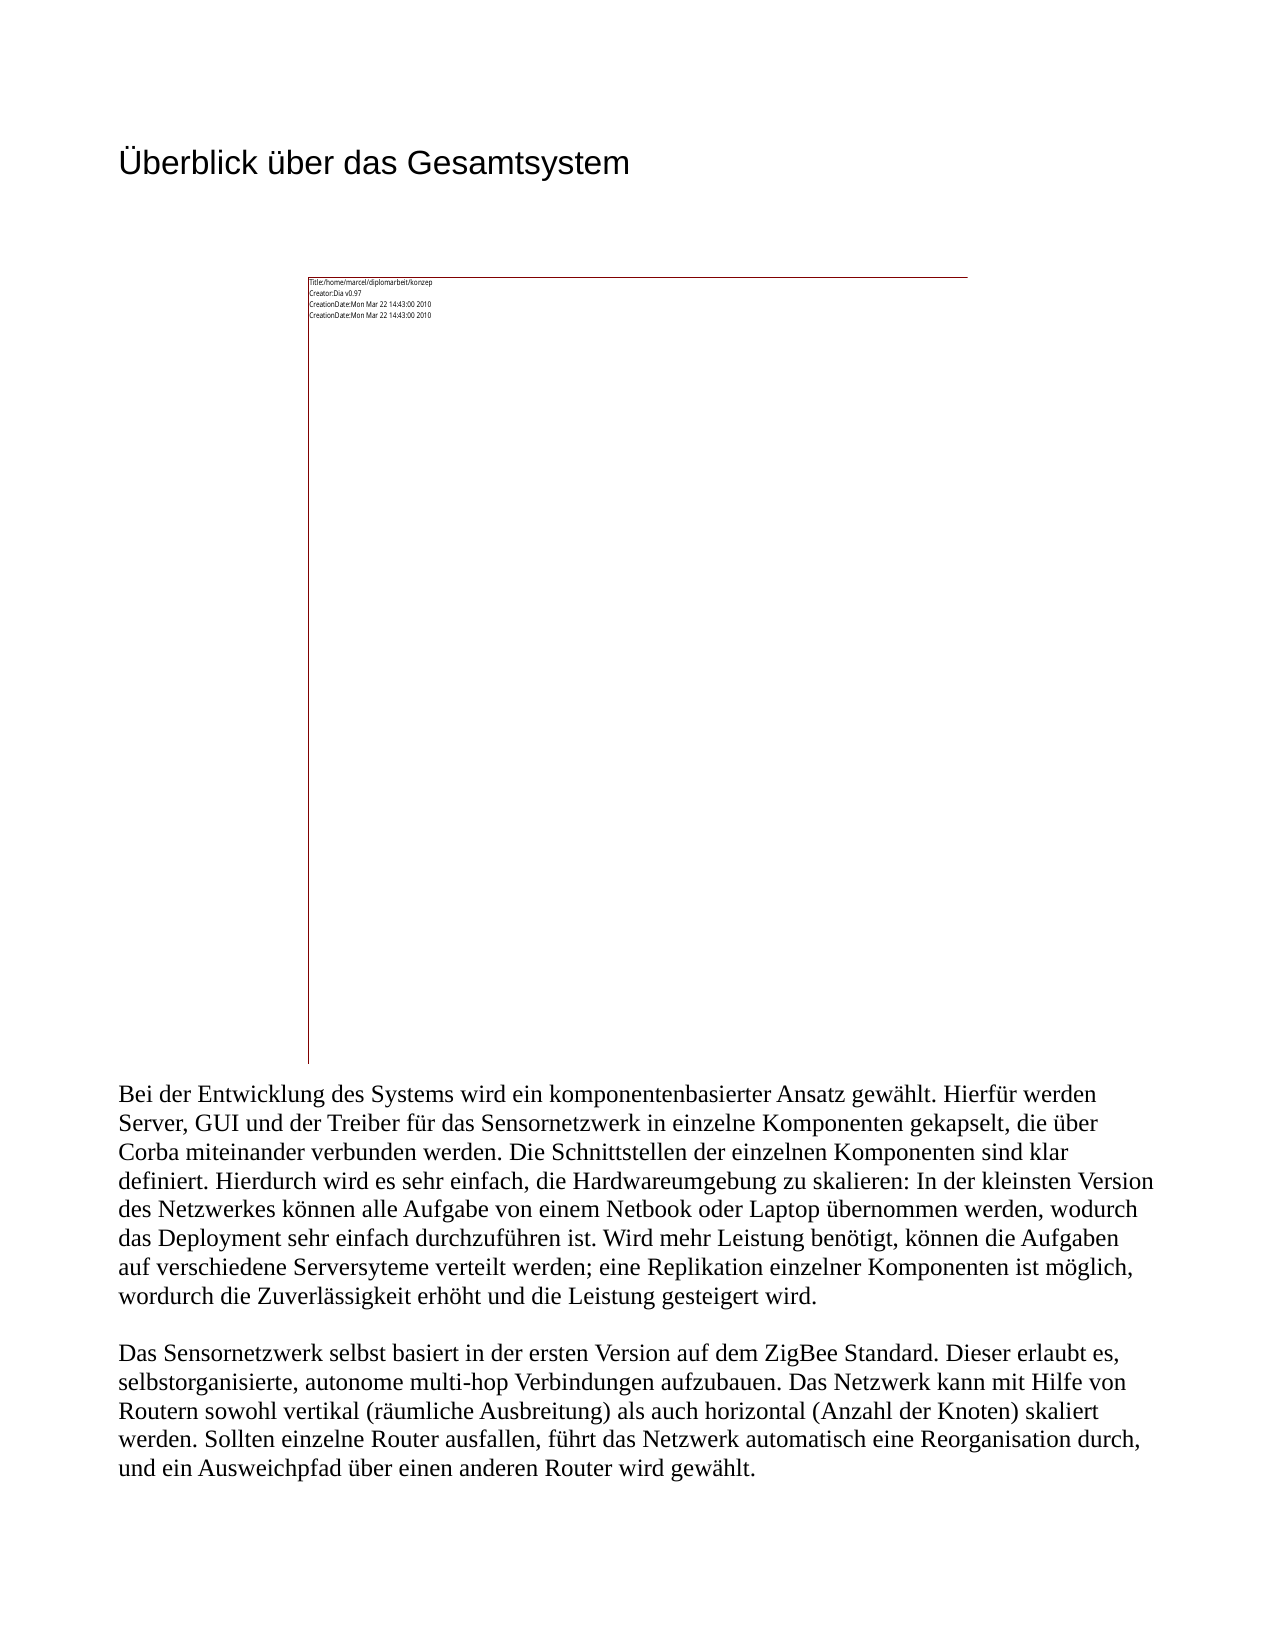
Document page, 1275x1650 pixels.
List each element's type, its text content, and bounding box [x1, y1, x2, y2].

text Bei der Entwicklung des Systems wird ein komponentenbasierter Ansatz gewählt. Hierfür werden Server, GUI und der Treiber für das Sensornetzwerk in einzelne Komponenten gekapselt, die über Corba miteinander verbunden werden. Die Schnittstellen der einzelnen Komponenten sind klar definiert. Hierdurch wird es sehr einfach, die Hardwareumgebung zu skalieren: In der kleinsten Version des Netzwerkes können alle Aufgabe von einem Netbook oder Laptop übernommen werden, wodurch das Deployment sehr einfach durchzuführen ist. Wird mehr Leistung benötigt, können die Aufgaben auf verschiedene Serversyteme verteilt werden; eine Replikation einzelner Komponenten ist möglich, wordurch die Zuverlässigkeit erhöht und die Leistung gesteigert wird. [118, 1079, 1157, 1309]
text Das Sensornetzwerk selbst basiert in der ersten Version auf dem ZigBee Standard. Dieser erlaubt es, selbstorganisierte, autonome multi-hop Verbindungen aufzubauen. Das Netzwerk kann mit Hilfe von Routern sowohl vertikal (räumliche Ausbreitung) als auch horizontal (Anzahl der Knoten) skaliert werden. Sollten einzelne Router ausfallen, führt das Netzwerk automatisch eine Reorganisation durch, und ein Ausweichpfad über einen anderen Router wird gewählt. [118, 1338, 1157, 1482]
subtitle Überblick über das Gesamtsystem [118, 143, 1157, 182]
